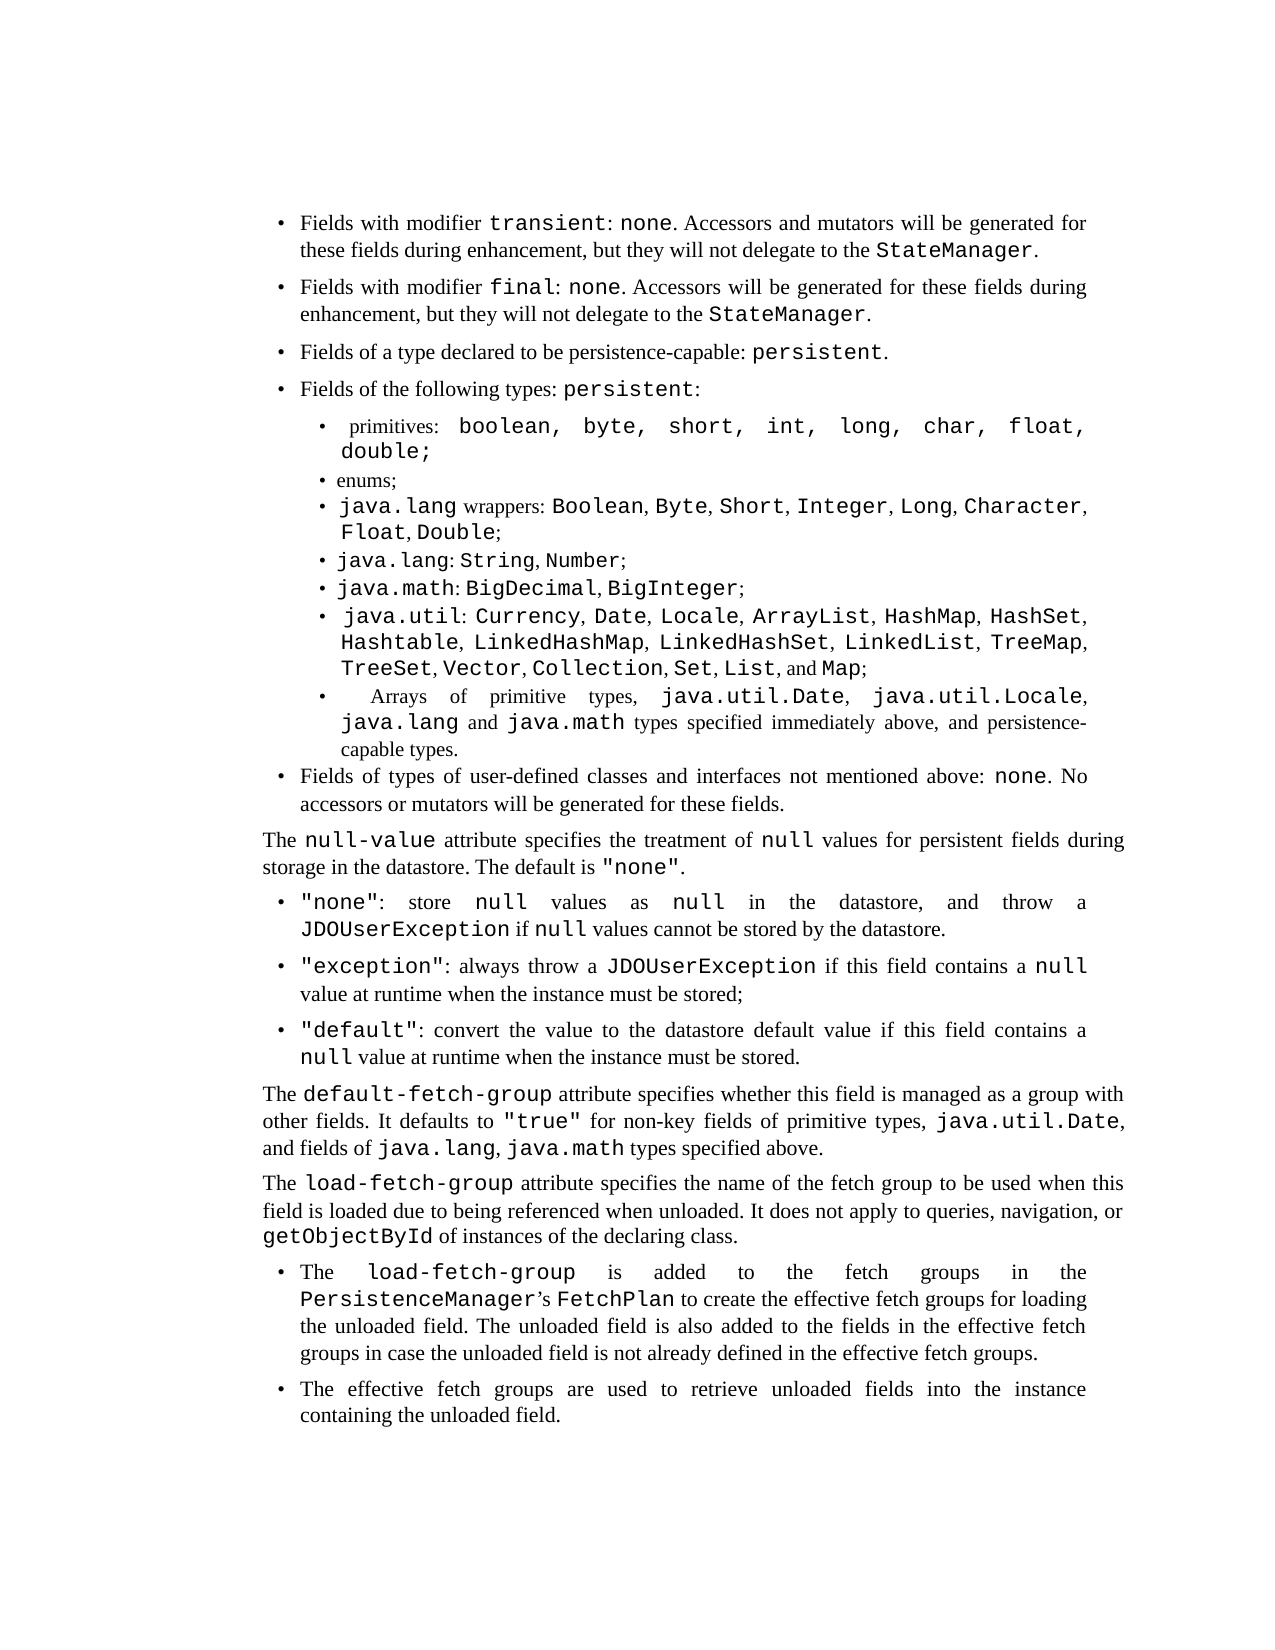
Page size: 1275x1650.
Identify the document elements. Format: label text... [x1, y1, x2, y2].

text The null-value attribute specifies the treatment of null values for persistent fields during storage in the datastore. The default is "none". [262, 827, 1125, 881]
text • primitives: boolean, byte, short, int, long, char, float, double; [319, 413, 1087, 464]
text • Fields of the following types: persistent: [277, 376, 1087, 403]
text • "none": store null values as null in the datastore, and throw a JDOUserException if null values cannot be stored by the datastore. [277, 889, 1087, 943]
text • Fields with modifier transient: none. Accessors and mutators will be generated for these fields during enhancement, but they will not delegate to the StateManager. [277, 210, 1087, 264]
text • The effective fetch groups are used to retrieve unloaded fields into the instance containing the unloaded field. [277, 1375, 1087, 1427]
text • java.math: BigDecimal, BigInteger; [319, 576, 1087, 602]
text • "exception": always throw a JDOUserException if this field contains a null value at runtime when the instance must be stored; [277, 953, 1087, 1006]
text • Fields with modifier final: none. Accessors will be generated for these fields during enhancement, but they will not delegate to the StateManager. [277, 274, 1087, 328]
text • enums; [319, 467, 1087, 492]
text • java.lang: String, Number; [319, 548, 1087, 574]
text The load-fetch-group attribute specifies the name of the fetch group to be used when this field is loaded due to being referenced when unloaded. It does not apply to queries, navigation, or getObjectById of instances of the declaring class. [262, 1170, 1125, 1250]
text • "default": convert the value to the datastore default value if this field contains a null value at runtime when the instance must be stored. [277, 1017, 1087, 1071]
text • Fields of types of user-defined classes and interfaces not mentioned above: none. No accessors or mutators will be generated for these fields. [277, 763, 1087, 816]
text • Fields of a type declared to be persistence-capable: persistent. [277, 339, 1087, 366]
text • Arrays of primitive types, java.util.Date, java.util.Locale, java.lang and java.math types specified immediately above, and persistence-capable types. [319, 684, 1087, 761]
text • java.util: Currency, Date, Locale, ArrayList, HashMap, HashSet, Hashtable, LinkedHashMap, LinkedHashSet, LinkedList, TreeMap, TreeSet, Vector, Collection, Set, List, and Map; [319, 604, 1087, 682]
text • java.lang wrappers: Boolean, Byte, Short, Integer, Long, Character, Float, Double; [319, 494, 1087, 546]
text • The load-fetch-group is added to the fetch groups in the PersistenceManager’s FetchPlan to create the effective fetch groups for loading the unloaded field. The unloaded field is also added to the fields in the effective fetch groups in case the unloaded field is not already defined in the effective fetch groups. [277, 1259, 1087, 1365]
text The default-fetch-group attribute specifies whether this field is managed as a group with other fields. It defaults to "true" for non-key fields of primitive types, java.util.Date, and fields of java.lang, java.math types specified above. [262, 1081, 1125, 1162]
